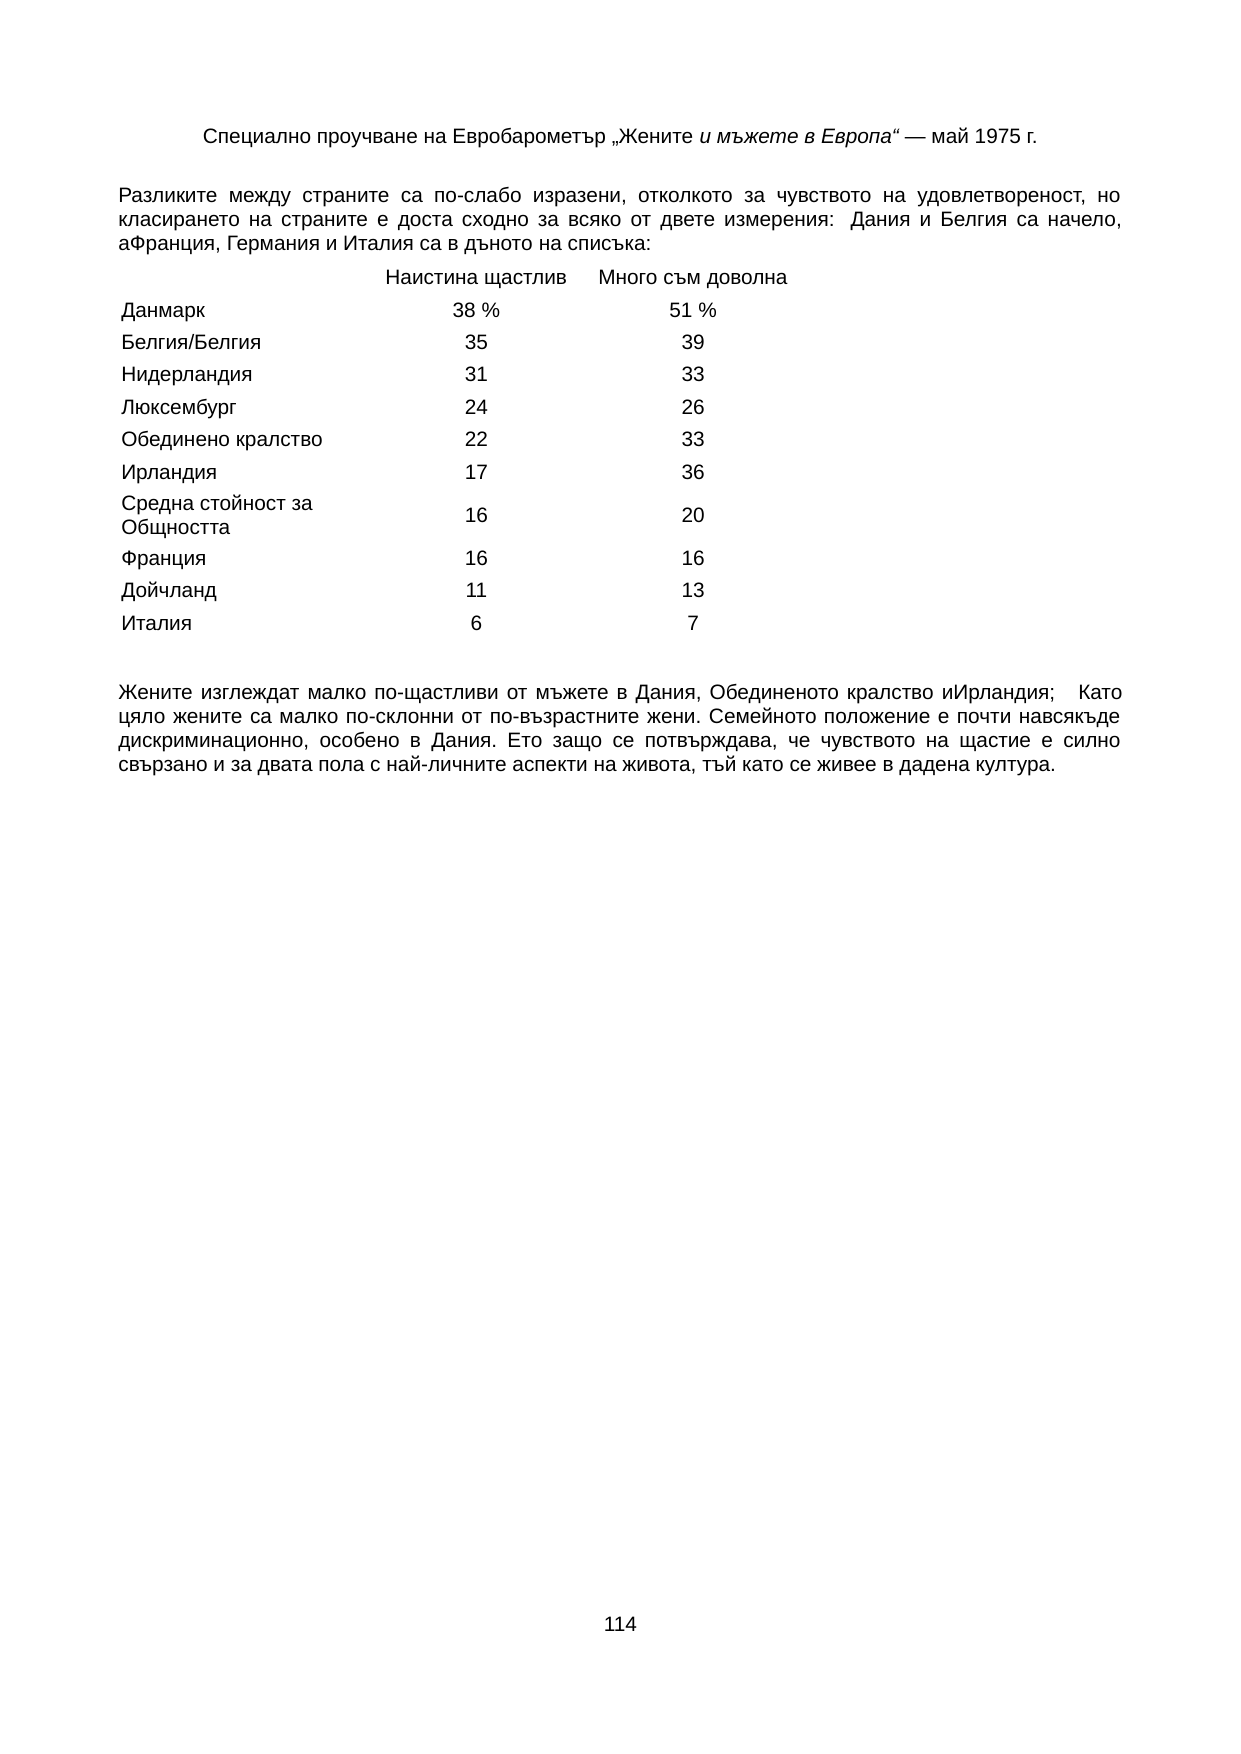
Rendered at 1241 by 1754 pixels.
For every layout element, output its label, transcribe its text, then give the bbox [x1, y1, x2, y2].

table_cell 24 [366, 391, 586, 423]
table_cell 16 [586, 541, 800, 574]
table_cell 35 [366, 326, 586, 358]
table_cell 11 [366, 574, 586, 606]
table_cell 38 % [366, 293, 586, 326]
table_header [118, 261, 366, 293]
table_cell 39 [586, 326, 800, 358]
table_cell Франция [118, 541, 366, 574]
table_cell Белгия/Белгия [118, 326, 366, 358]
table_cell Данмарк [118, 293, 366, 326]
table_cell 22 [366, 423, 586, 455]
table_cell 33 [586, 358, 800, 391]
table_cell Италия [118, 606, 366, 639]
table_cell 20 [586, 488, 800, 541]
table_cell 13 [586, 574, 800, 606]
table_cell 6 [366, 606, 586, 639]
table_cell Средна стойност за Общността [118, 488, 366, 541]
table_cell 33 [586, 423, 800, 455]
table_cell 36 [586, 455, 800, 488]
table_cell Дойчланд [118, 574, 366, 606]
table_cell 7 [586, 606, 800, 639]
table_cell 17 [366, 455, 586, 488]
table_header Много съм доволна [586, 261, 800, 293]
table_cell 16 [366, 541, 586, 574]
table_cell Ирландия [118, 455, 366, 488]
table_cell Нидерландия [118, 358, 366, 391]
table_header Наистина щастлив [366, 261, 586, 293]
table_cell 51 % [586, 293, 800, 326]
table_cell Люксембург [118, 391, 366, 423]
table_cell 31 [366, 358, 586, 391]
table_cell Обединено кралство [118, 423, 366, 455]
table_cell 16 [366, 488, 586, 541]
text Жените изглеждат малко по-щастливи от мъжете в Дания, Обединеното кралство иИрландия; Като цяло жените са малко по-склонни от по-възрастните жени. Семейното положение е почти навсякъде дискриминационно, особено в Дания. Ето защо се потвърждава, че чувството на щастие е силно свързано и за двата пола с най-личните аспекти на живота, тъй като се живее в дадена култура. [118, 680, 1122, 776]
table_cell 26 [586, 391, 800, 423]
text Разликите между страните са по-слабо изразени, отколкото за чувството на удовлетвореност, но класирането на страните е доста сходно за всяко от двете измерения: Дания и Белгия са начело, аФранция, Германия и Италия са в дъното на списъка: [118, 183, 1122, 255]
